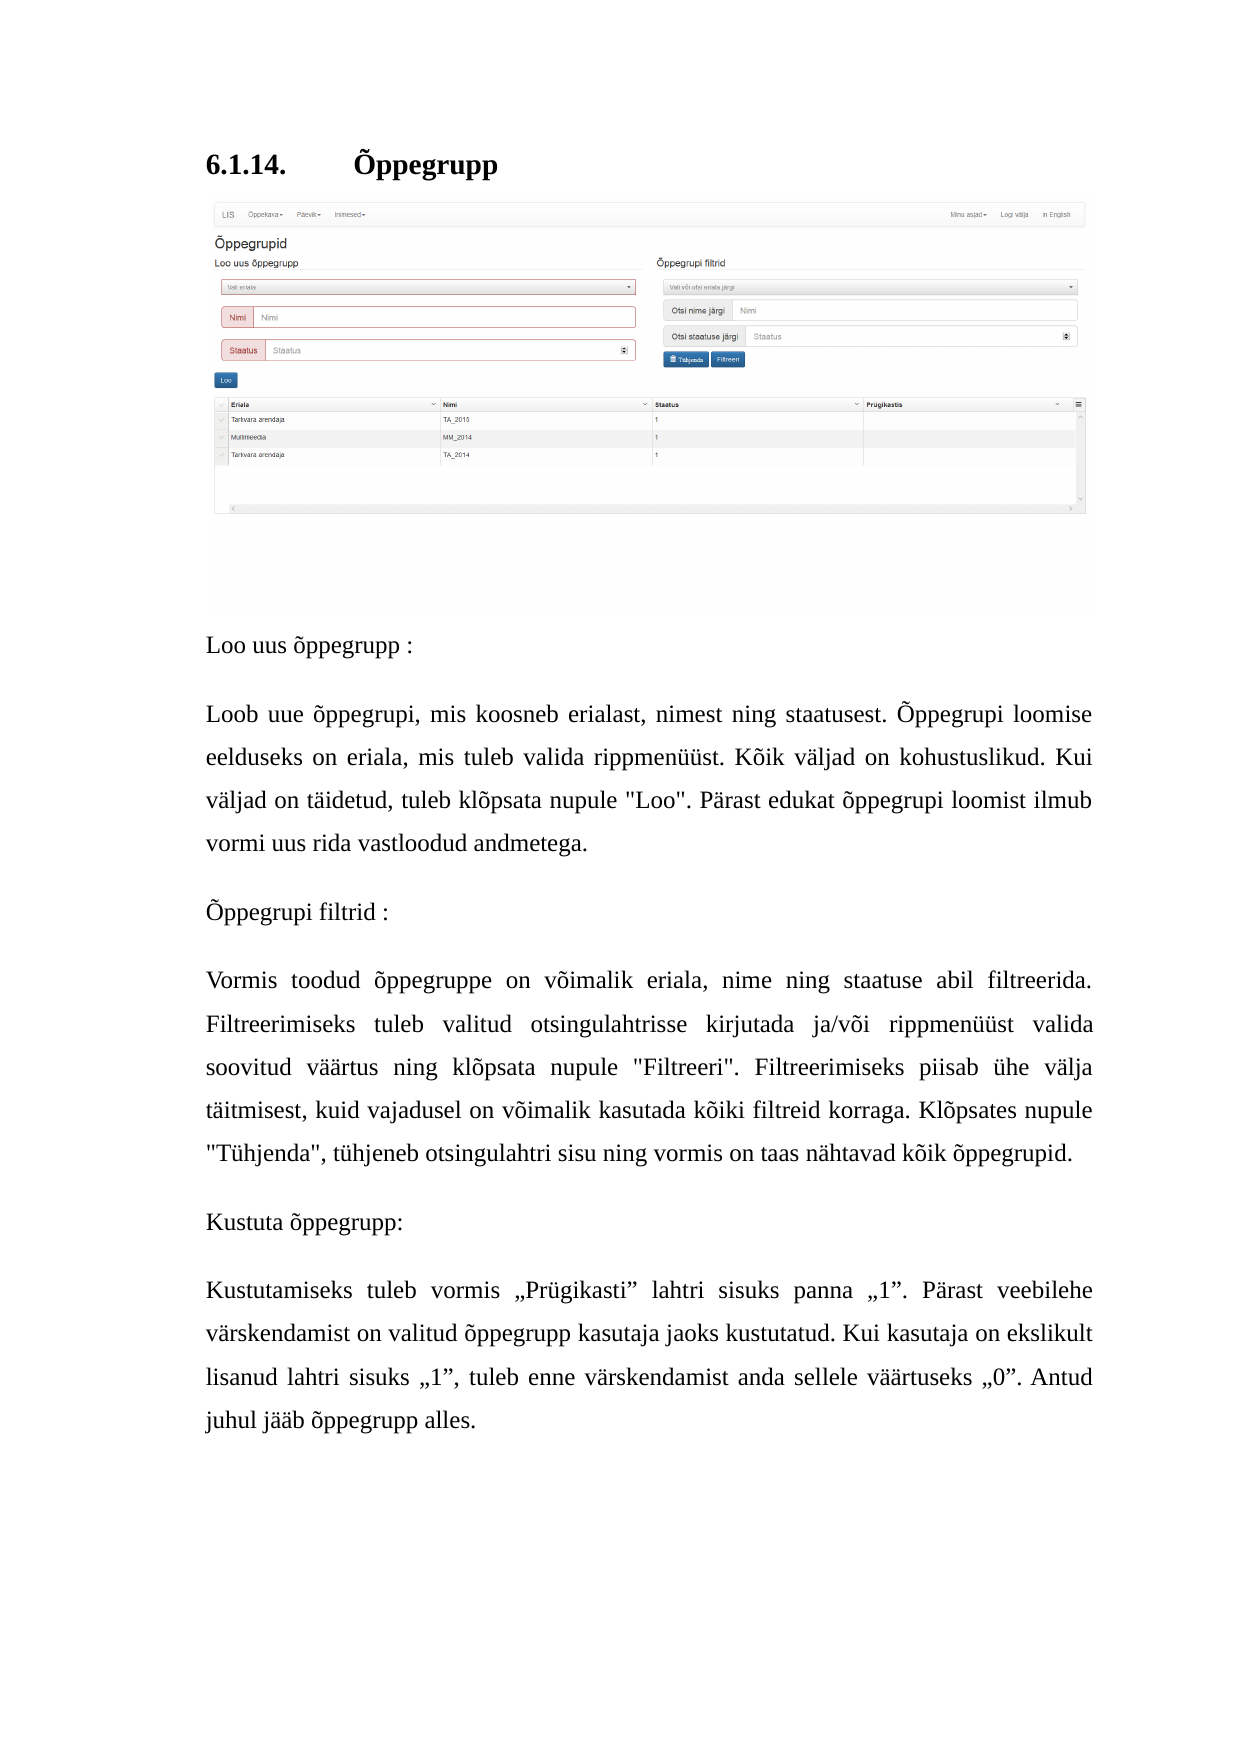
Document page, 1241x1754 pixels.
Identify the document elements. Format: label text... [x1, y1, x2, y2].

text Kustuta õppegrupp: [206, 1207, 1093, 1236]
text Loob uue õppegrupi, mis koosneb erialast, nimest ning staatusest. Õppegrupi loomise eelduseks on eriala, mis tuleb valida rippmenüüst. Kõik väljad on kohustuslikud. Kui väljad on täidetud, tuleb klõpsata nupule "Loo". Pärast edukat õppegrupi loomist ilmub vormi uus rida vastloodud andmetega. [206, 699, 1093, 857]
subtitle Õppegrupp [206, 147, 1093, 181]
picture [205, 193, 1094, 616]
text Kustutamiseks tuleb vormis „Prügikasti” lahtri sisuks panna „1”. Pärast veebilehe värskendamist on valitud õppegrupp kasutaja jaoks kustutatud. Kui kasutaja on ekslikult lisanud lahtri sisuks „1”, tuleb enne värskendamist anda sellele väärtuseks „0”. Antud juhul jääb õppegrupp alles. [206, 1275, 1093, 1433]
text Õppegrupi filtrid : [206, 897, 1093, 926]
text Vormis toodud õppegruppe on võimalik eriala, nime ning staatuse abil filtreerida. Filtreerimiseks tuleb valitud otsingulahtrisse kirjutada ja/või rippmenüüst valida soovitud väärtus ning klõpsata nupule "Filtreeri". Filtreerimiseks piisab ühe välja täitmisest, kuid vajadusel on võimalik kasutada kõiki filtreid korraga. Klõpsates nupule "Tühjenda", tühjeneb otsingulahtri sisu ning vormis on taas nähtavad kõik õppegrupid. [206, 966, 1093, 1167]
text Loo uus õppegrupp : [206, 616, 1093, 659]
